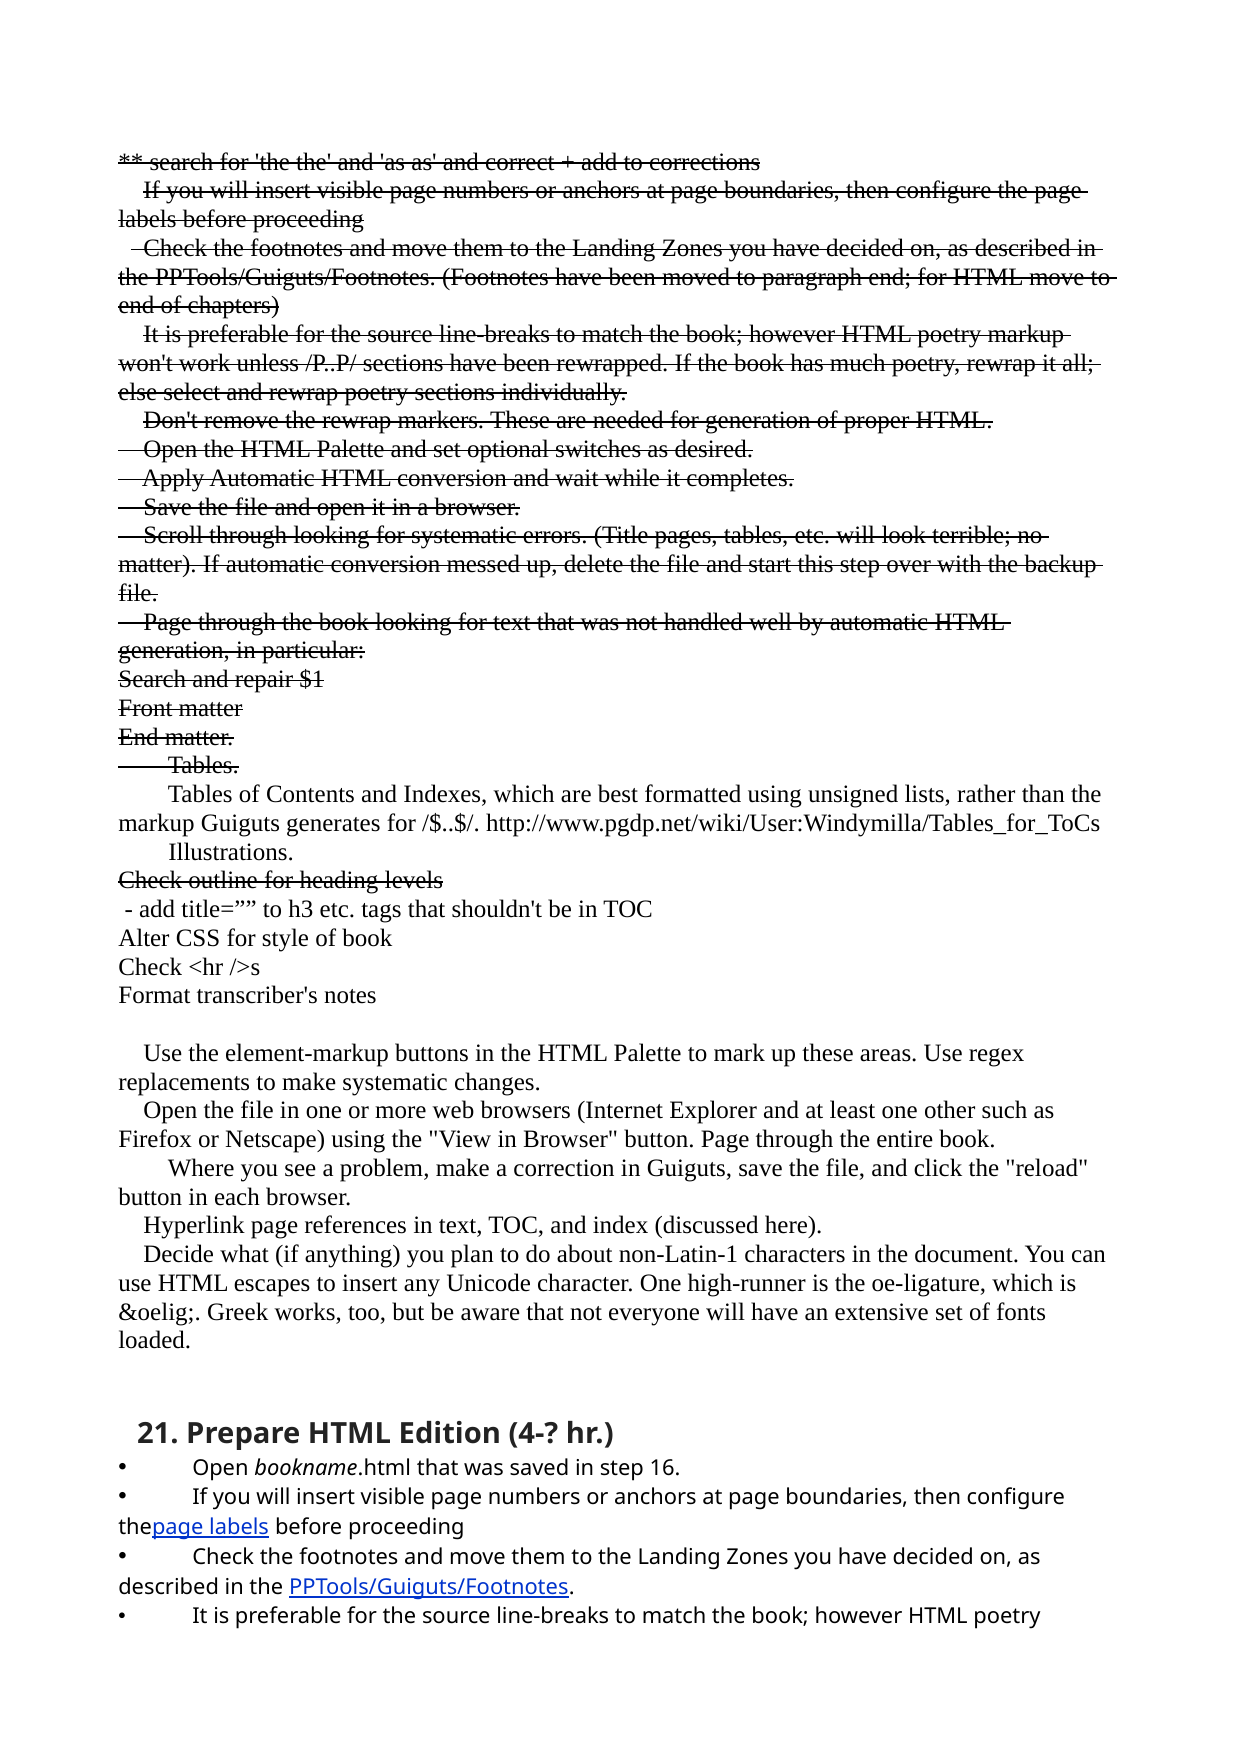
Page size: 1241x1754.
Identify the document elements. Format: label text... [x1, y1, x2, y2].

text Page through the book looking for text that was not handled well by automatic HTML generation, in particular: [118, 607, 1122, 664]
text Tables of Contents and Indexes, which are best formatted using unsigned lists, rather than the markup Guiguts generates for /$..$/. http://www.pgdp.net/wiki/User:Windymilla/Tables_for_ToCs [118, 779, 1122, 837]
text Check <hr />s [118, 952, 1122, 981]
text Scroll through looking for systematic errors. (Title pages, tables, etc. will look terrible; no matter). If automatic conversion messed up, delete the file and start this step over with the backup file. [118, 521, 1122, 607]
text It is preferable for the source line-breaks to match the book; however HTML poetry markup won't work unless /P..P/ sections have been rewrapped. If the book has much poetry, rewrap it all; else select and rewrap poetry sections individually. [118, 319, 1122, 406]
list If you will insert visible page numbers or anchors at page boundaries, then configure thepage labels before proceeding [118, 1481, 1122, 1541]
list Check the footnotes and move them to the Landing Zones you have decided on, as described in the PPTools/Guiguts/Footnotes. [118, 1541, 1122, 1601]
text End matter. [118, 722, 1122, 751]
text Hyperlink page references in text, TOC, and index (discussed here). [118, 1211, 1122, 1239]
text Save the file and open it in a browser. [118, 492, 1122, 521]
text Front matter [118, 693, 1122, 722]
text Illustrations. [118, 837, 1122, 866]
list It is preferable for the source line-breaks to match the book; however HTML poetry [118, 1601, 1122, 1630]
text Tables. [118, 751, 1122, 779]
text Open the HTML Palette and set optional switches as desired. [118, 434, 1122, 463]
text Decide what (if anything) you plan to do about non-Latin-1 characters in the document. You can use HTML escapes to insert any Unicode character. One high-runner is the oe-ligature, which is &oelig;. Greek works, too, but be aware that not everyone will have an extensive set of fonts loaded. [118, 1239, 1122, 1354]
text Alter CSS for style of book [118, 923, 1122, 952]
text Open the file in one or more web browsers (Internet Explorer and at least one other such as Firefox or Netscape) using the "View in Browser" button. Page through the entire book. [118, 1096, 1122, 1153]
text Where you see a problem, make a correction in Guiguts, save the file, and click the "reload" button in each browser. [118, 1153, 1122, 1211]
text - add title=”” to h3 etc. tags that shouldn't be in TOC [118, 894, 1122, 923]
list Open bookname.html that was saved in step 16. [118, 1452, 1122, 1481]
text If you will insert visible page numbers or anchors at page boundaries, then configure the page labels before proceeding [118, 176, 1122, 233]
text Check outline for heading levels [118, 866, 1122, 894]
text Check the footnotes and move them to the Landing Zones you have decided on, as described in the PPTools/Guiguts/Footnotes. (Footnotes have been moved to paragraph end; for HTML move to end of chapters) [118, 233, 1122, 319]
text Use the element-markup buttons in the HTML Palette to mark up these areas. Use regex replacements to make systematic changes. [118, 1038, 1122, 1096]
text 21. Prepare HTML Edition (4-? hr.) [118, 1412, 1122, 1452]
text Don't remove the rewrap markers. These are needed for generation of proper HTML. [118, 406, 1122, 434]
text Search and repair $1 [118, 664, 1122, 693]
text ** search for 'the the' and 'as as' and correct + add to corrections [118, 147, 1122, 176]
text Format transcriber's notes [118, 981, 1122, 1009]
text Apply Automatic HTML conversion and wait while it completes. [118, 463, 1122, 492]
